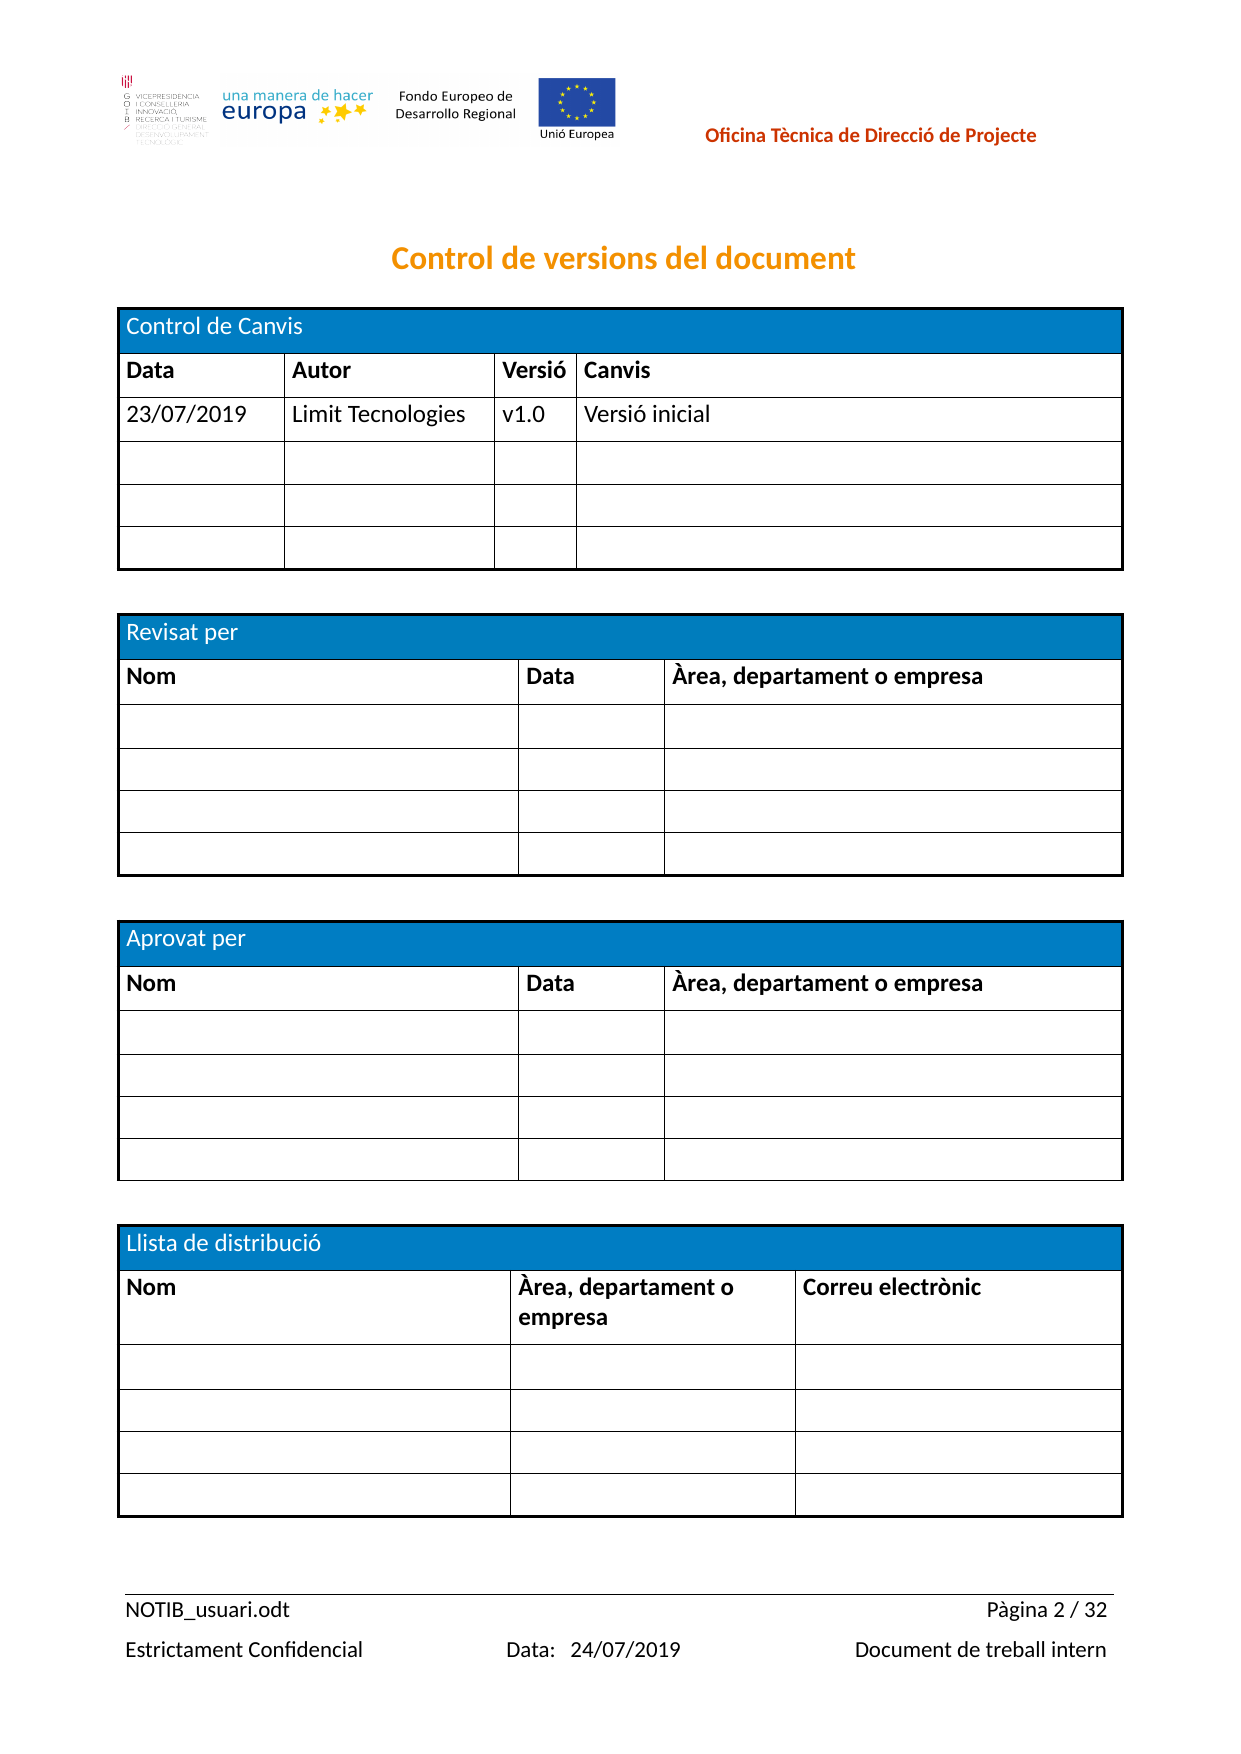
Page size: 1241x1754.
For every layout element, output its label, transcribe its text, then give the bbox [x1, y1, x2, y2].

table_cell Versió [495, 354, 576, 397]
table_cell v1.0 [495, 398, 576, 441]
table_cell [120, 485, 284, 526]
table_cell [511, 1432, 795, 1473]
table_header Control de Canvis [120, 310, 1121, 353]
table_cell [120, 791, 518, 832]
table_cell Data [519, 660, 664, 703]
table_cell [511, 1345, 795, 1388]
table_cell [577, 485, 1121, 526]
table_cell Àrea, departament o empresa [665, 660, 1121, 703]
table_cell [519, 1055, 664, 1096]
table_cell [665, 791, 1121, 832]
table_cell [285, 485, 494, 526]
table_cell [519, 791, 664, 832]
table_cell [120, 833, 518, 874]
table_cell Versió inicial [577, 398, 1121, 441]
table_cell [120, 1097, 518, 1138]
table_cell [796, 1432, 1121, 1473]
table_cell [120, 527, 284, 568]
table_cell [120, 1345, 510, 1388]
table_cell [665, 1011, 1121, 1054]
table_cell [796, 1474, 1121, 1515]
table_cell Àrea, departament o empresa [665, 967, 1121, 1010]
table_cell Data [519, 967, 664, 1010]
table_cell [511, 1474, 795, 1515]
table_cell [665, 1139, 1121, 1180]
table_cell [796, 1345, 1121, 1388]
table_header Aprovat per [120, 923, 1121, 966]
table_cell Canvis [577, 354, 1121, 397]
table_header Revisat per [120, 616, 1121, 659]
table_cell [665, 833, 1121, 874]
table_cell [519, 1011, 664, 1054]
table_cell [519, 749, 664, 790]
table_cell [285, 442, 494, 483]
table_cell [495, 442, 576, 483]
table_cell [665, 749, 1121, 790]
table_cell [120, 1474, 510, 1515]
table_cell [519, 1097, 664, 1138]
table_cell [519, 705, 664, 747]
table_cell [519, 833, 664, 874]
table_cell Nom [120, 660, 518, 703]
subtitle Control de versions del document [118, 237, 1122, 277]
table_cell Àrea, departament o empresa [511, 1271, 795, 1344]
table_cell [519, 1139, 664, 1180]
table_cell 23/07/2019 [120, 398, 284, 441]
table_cell Data [120, 354, 284, 397]
table_cell Nom [120, 1271, 510, 1344]
table_cell [120, 1432, 510, 1473]
table_cell Nom [120, 967, 518, 1010]
table_cell [120, 705, 518, 747]
picture [219, 73, 621, 147]
table_cell [796, 1390, 1121, 1431]
table_cell Correu electrònic [796, 1271, 1121, 1344]
table_cell [120, 1139, 518, 1180]
table_header Llista de distribució [120, 1227, 1121, 1270]
table_cell [511, 1390, 795, 1431]
table_cell [665, 705, 1121, 747]
table_cell [120, 1055, 518, 1096]
picture [118, 73, 213, 147]
table_cell Limit Tecnologies [285, 398, 494, 441]
table_cell [120, 442, 284, 483]
table_cell [577, 442, 1121, 483]
table_cell Autor [285, 354, 494, 397]
table_cell [120, 1390, 510, 1431]
table_cell [665, 1055, 1121, 1096]
table_cell [495, 485, 576, 526]
table_cell [495, 527, 576, 568]
table_cell [577, 527, 1121, 568]
table_cell [120, 749, 518, 790]
table_cell [285, 527, 494, 568]
table_cell [120, 1011, 518, 1054]
table_cell [665, 1097, 1121, 1138]
